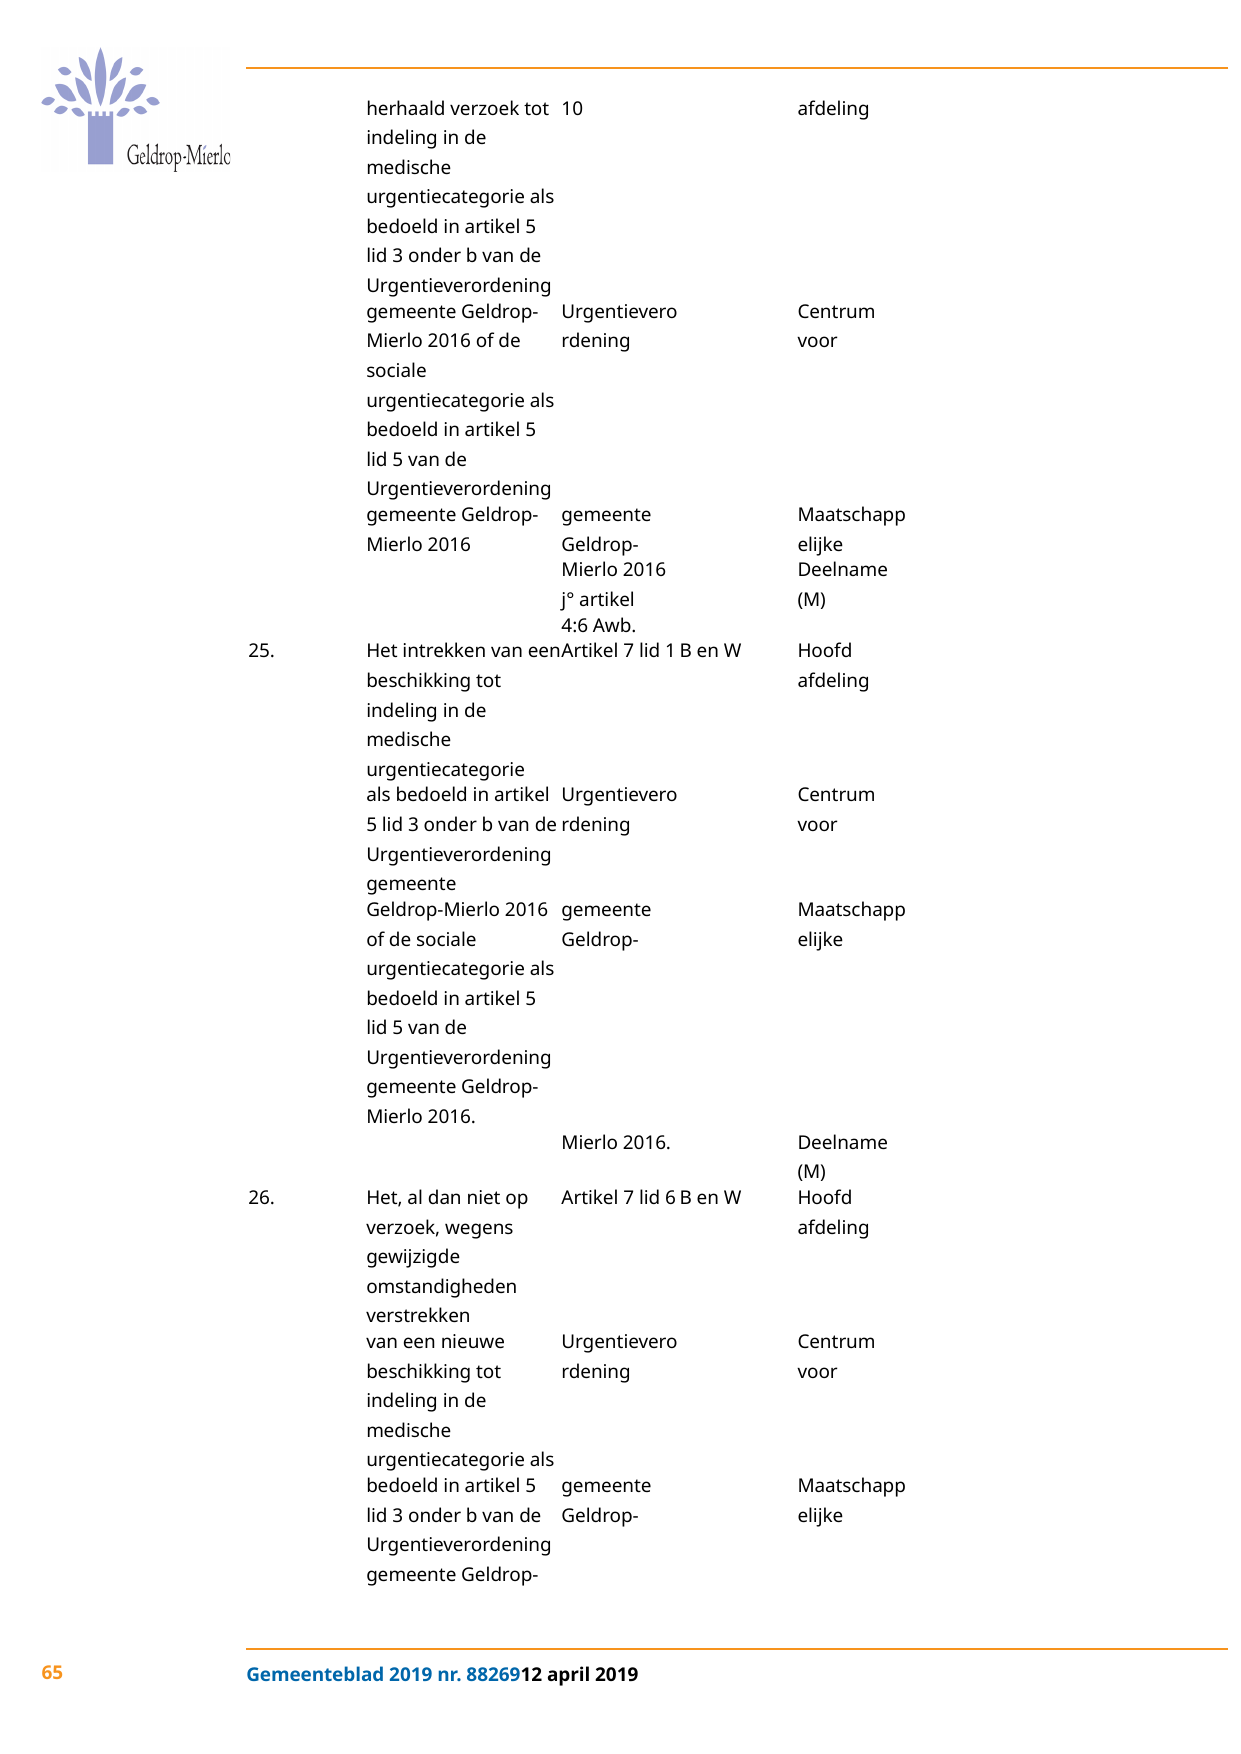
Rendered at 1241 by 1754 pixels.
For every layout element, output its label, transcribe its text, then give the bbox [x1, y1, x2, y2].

table_cell Mierlo 2016 j° artikel [561, 557, 679, 612]
table_cell [248, 501, 366, 557]
table_cell [915, 782, 1033, 896]
table_cell gemeente Geldrop- [561, 896, 679, 1129]
table_cell [1034, 95, 1152, 298]
table_cell 10 [561, 95, 679, 298]
table_cell Mierlo 2016. [561, 1129, 679, 1184]
table_cell B en W [679, 638, 797, 782]
table_cell bedoeld in artikel 5 lid 3 onder b van de Urgentieverordening gemeente Geldrop- [366, 1473, 561, 1587]
table_cell [915, 501, 1033, 557]
table_cell [1034, 896, 1152, 1129]
table_cell [248, 612, 366, 638]
table_cell [1034, 501, 1152, 557]
table_cell [248, 1129, 366, 1184]
picture [41, 47, 231, 172]
table_cell [1034, 1473, 1152, 1587]
table_cell [248, 1328, 366, 1472]
table_cell [248, 298, 366, 501]
table_cell Het, al dan niet op verzoek, wegens gewijzigde omstandigheden verstrekken [366, 1184, 561, 1328]
table_cell [248, 1473, 366, 1587]
table_cell [1034, 782, 1152, 896]
table_cell [1034, 1184, 1152, 1328]
table_cell Urgentieverordening [561, 782, 679, 896]
table_cell gemeente Geldrop-Mierlo 2016 of de sociale urgentiecategorie als bedoeld in artikel 5 lid 5 van de Urgentieverordening [366, 298, 561, 501]
table_cell [248, 557, 366, 612]
table_cell [1034, 1129, 1152, 1184]
table_cell [679, 95, 797, 298]
table_cell [915, 638, 1033, 782]
table_cell van een nieuwe beschikking tot indeling in de medische urgentiecategorie als [366, 1328, 561, 1472]
table_cell Centrum voor [797, 782, 915, 896]
table_cell Het intrekken van een beschikking tot indeling in de medische urgentiecategorie [366, 638, 561, 782]
table_cell [679, 1473, 797, 1587]
table_cell [679, 501, 797, 557]
table_cell [679, 298, 797, 501]
table_cell [248, 782, 366, 896]
table_cell [679, 1328, 797, 1472]
table_cell [1034, 1328, 1152, 1472]
table_cell [1034, 298, 1152, 501]
table_cell [1034, 557, 1152, 612]
table_cell [915, 1328, 1033, 1472]
table_cell Deelname (M) [797, 1129, 915, 1184]
table_cell [679, 1129, 797, 1184]
table_cell gemeente Geldrop- [561, 1473, 679, 1587]
table_cell [679, 782, 797, 896]
table_cell [915, 612, 1033, 638]
table_cell [679, 612, 797, 638]
table_cell [915, 298, 1033, 501]
table_cell [679, 896, 797, 1129]
table_cell [679, 557, 797, 612]
table_cell gemeente Geldrop-Mierlo 2016 [366, 501, 561, 557]
table_cell B en W [679, 1184, 797, 1328]
table_cell [915, 557, 1033, 612]
table_cell Deelname (M) [797, 557, 915, 612]
table_cell Maatschappelijke [797, 1473, 915, 1587]
table_cell als bedoeld in artikel 5 lid 3 onder b van de Urgentieverordening gemeente [366, 782, 561, 896]
table_cell Urgentieverordening [561, 298, 679, 501]
table_cell [366, 1129, 561, 1184]
table_cell 4:6 Awb. [561, 612, 679, 638]
table_cell [915, 1473, 1033, 1587]
table_cell Centrum voor [797, 298, 915, 501]
table_cell Geldrop-Mierlo 2016 of de sociale urgentiecategorie als bedoeld in artikel 5 lid 5 van de Urgentieverordening gemeente Geldrop-Mierlo 2016. [366, 896, 561, 1129]
table_cell herhaald verzoek tot indeling in de medische urgentiecategorie als bedoeld in artikel 5 lid 3 onder b van de Urgentieverordening [366, 95, 561, 298]
table_cell Centrum voor [797, 1328, 915, 1472]
table_cell gemeente Geldrop- [561, 501, 679, 557]
table_cell 25. [248, 638, 366, 782]
table_cell Hoofd afdeling [797, 1184, 915, 1328]
table_cell [1034, 638, 1152, 782]
table_cell [248, 896, 366, 1129]
table_cell afdeling [797, 95, 915, 298]
table_cell Artikel 7 lid 1 [561, 638, 679, 782]
table_cell Maatschappelijke [797, 896, 915, 1129]
table_cell [915, 1184, 1033, 1328]
table_cell [366, 557, 561, 612]
table_cell Artikel 7 lid 6 [561, 1184, 679, 1328]
table_cell Urgentieverordening [561, 1328, 679, 1472]
table_cell [915, 1129, 1033, 1184]
table_cell Hoofd afdeling [797, 638, 915, 782]
table_cell [248, 95, 366, 298]
table_cell [915, 95, 1033, 298]
table_cell 26. [248, 1184, 366, 1328]
table_cell [797, 612, 915, 638]
table_cell [366, 612, 561, 638]
table_cell [1034, 612, 1152, 638]
table_cell [915, 896, 1033, 1129]
table_cell Maatschappelijke [797, 501, 915, 557]
